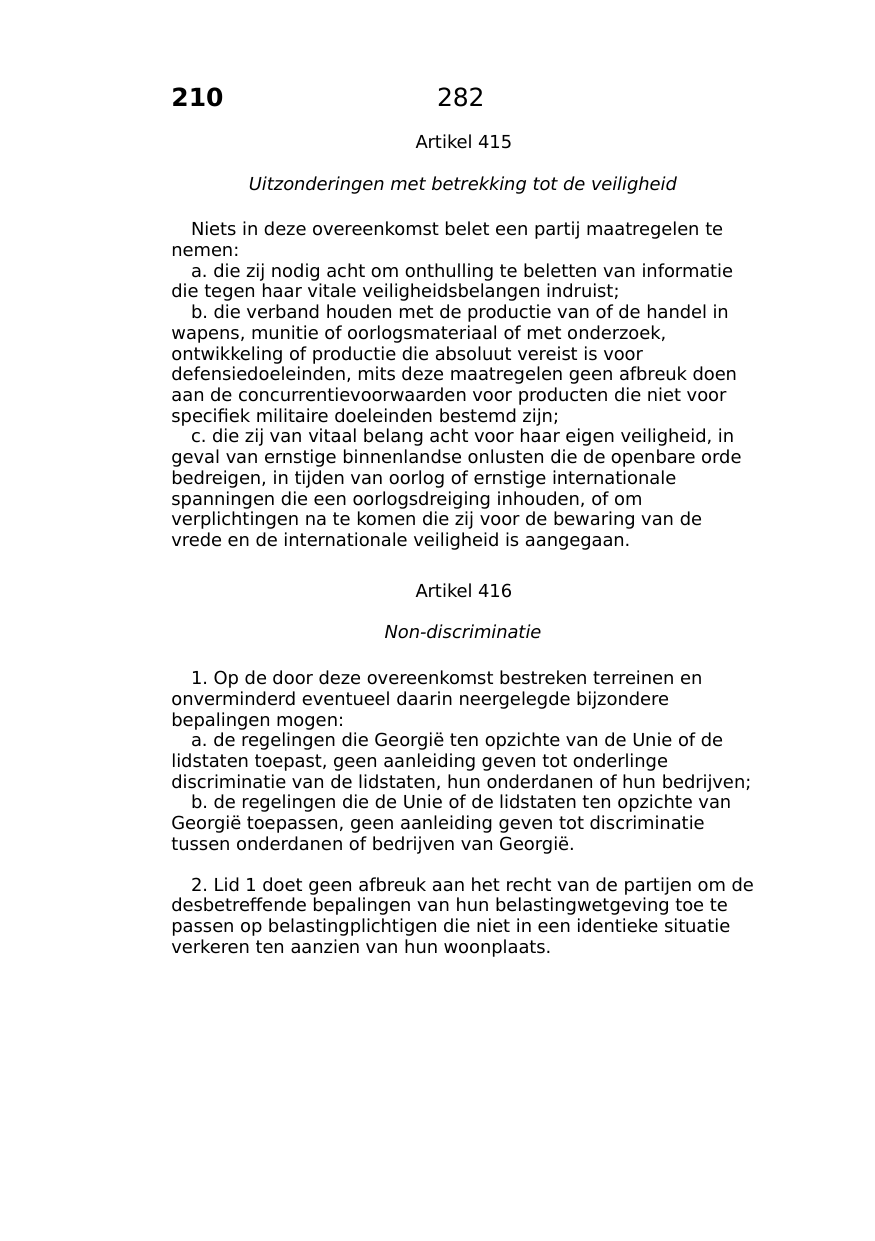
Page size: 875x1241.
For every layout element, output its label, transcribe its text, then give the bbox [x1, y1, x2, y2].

subtitle Artikel 415 Uitzonderingen met betrekking tot de veiligheid [171, 132, 756, 194]
text b. die verband houden met de productie van of de handel in wapens, munitie of oorlogsmateriaal of met onderzoek, ontwikkeling of productie die absoluut vereist is voor defensiedoeleinden, mits deze maatregelen geen afbreuk doen aan de concurrentievoorwaarden voor producten die niet voor specifiek militaire doeleinden bestemd zijn; [171, 302, 756, 426]
text c. die zij van vitaal belang acht voor haar eigen veiligheid, in geval van ernstige binnenlandse onlusten die de openbare orde bedreigen, in tijden van oorlog of ernstige internationale spanningen die een oorlogsdreiging inhouden, of om verplichtingen na te komen die zij voor de bewaring van de vrede en de internationale veiligheid is aangegaan. [171, 426, 756, 551]
text 2. Lid 1 doet geen afbreuk aan het recht van de partijen om de desbetreffende bepalingen van hun belastingwetgeving toe te passen op belastingplichtigen die niet in een identieke situatie verkeren ten aanzien van hun woonplaats. [171, 874, 756, 957]
subtitle Artikel 416 Non-discriminatie [171, 581, 756, 643]
text Niets in deze overeenkomst belet een partij maatregelen te nemen: [171, 219, 756, 261]
text b. de regelingen die de Unie of de lidstaten ten opzichte van Georgië toepassen, geen aanleiding geven tot discriminatie tussen onderdanen of bedrijven van Georgië. [171, 792, 756, 854]
text a. de regelingen die Georgië ten opzichte van de Unie of de lidstaten toepast, geen aanleiding geven tot onderlinge discriminatie van de lidstaten, hun onderdanen of hun bedrijven; [171, 730, 756, 792]
text 1. Op de door deze overeenkomst bestreken terreinen en onverminderd eventueel daarin neergelegde bijzondere bepalingen mogen: [171, 668, 756, 730]
text a. die zij nodig acht om onthulling te beletten van informatie die tegen haar vitale veiligheidsbelangen indruist; [171, 261, 756, 302]
